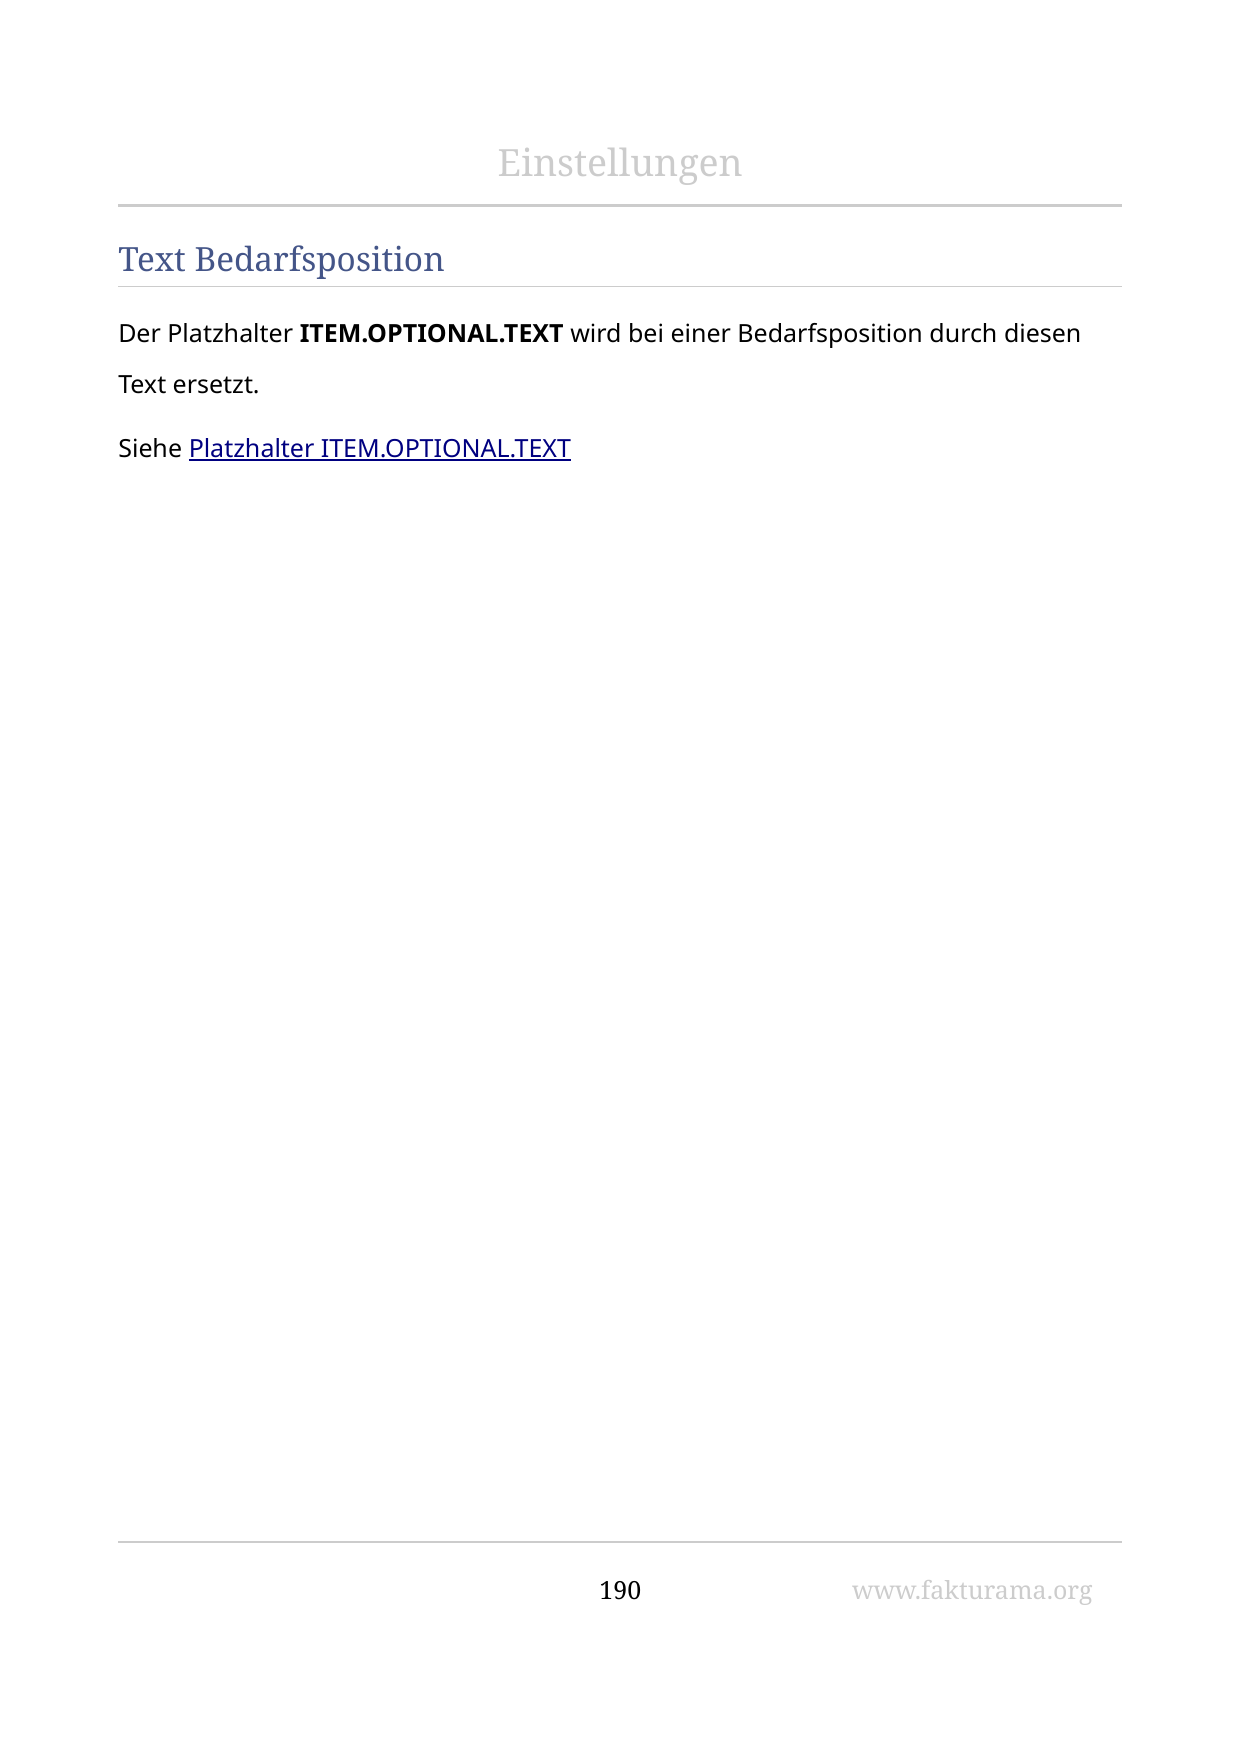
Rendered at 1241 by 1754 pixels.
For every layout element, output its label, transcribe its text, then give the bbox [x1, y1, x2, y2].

subtitle Text Bedarfsposition [118, 236, 1122, 286]
text Der Platzhalter ITEM.OPTIONAL.TEXT wird bei einer Bedarfsposition durch diesen Text ersetzt. [118, 316, 1122, 401]
text Siehe Platzhalter ITEM.OPTIONAL.TEXT [118, 430, 1122, 464]
